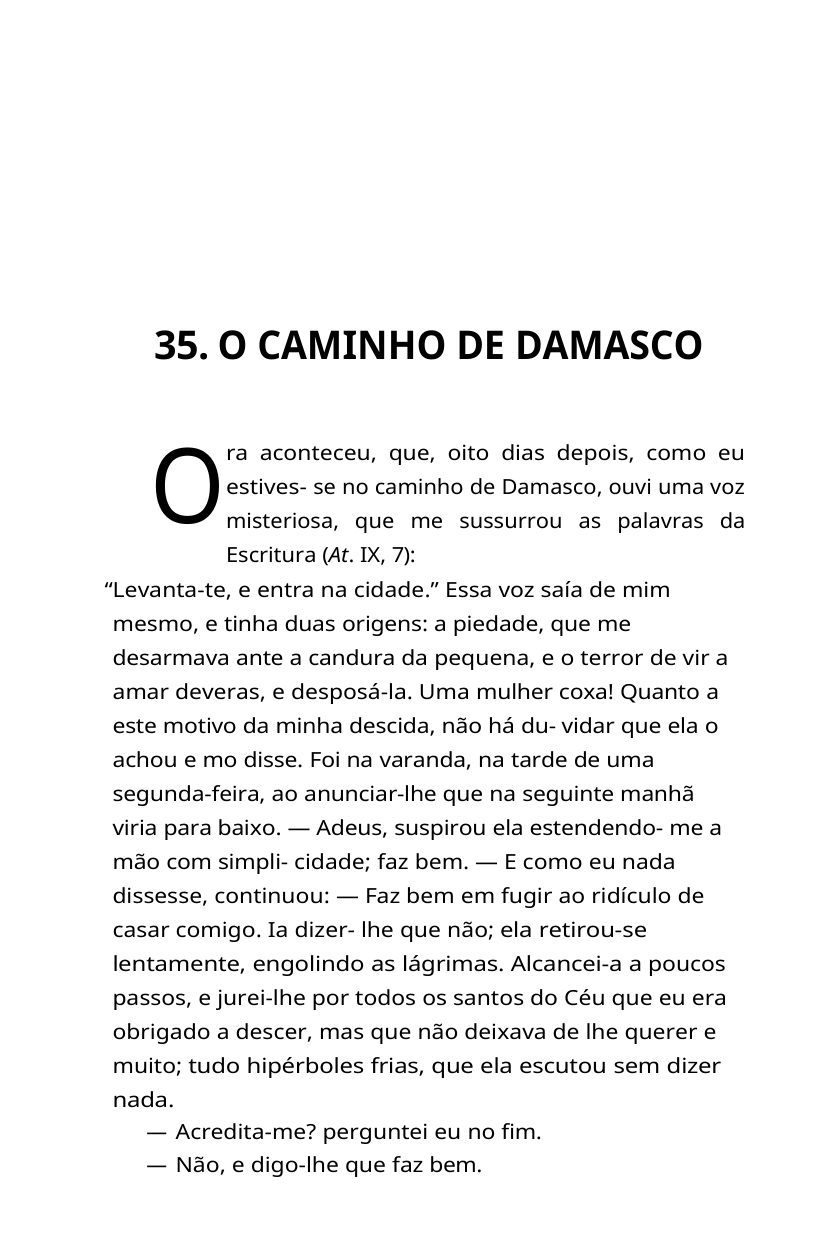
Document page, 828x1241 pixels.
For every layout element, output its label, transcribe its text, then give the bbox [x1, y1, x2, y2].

list Não, e digo-lhe que faz bem. [146, 1150, 787, 1178]
text O [150, 421, 226, 550]
text ra aconteceu, que, oito dias depois, como eu estives- se no caminho de Damasco, ouvi uma voz misteriosa, que me sussurrou as palavras da Escritura (At. IX, 7): [226, 438, 745, 569]
list Acredita-me? perguntei eu no fim. [146, 1120, 787, 1144]
text “Levanta-te, e entra na cidade.” Essa voz saía de mim mesmo, e tinha duas origens: a piedade, que me desarmava ante a candura da pequena, e o terror de vir a amar deveras, e desposá-la. Uma mulher coxa! Quanto a este motivo da minha descida, não há du- vidar que ela o achou e mo disse. Foi na varanda, na tarde de uma segunda-feira, ao anunciar-lhe que na seguinte manhã viria para baixo. — Adeus, suspirou ela estendendo- me a mão com simpli- cidade; faz bem. — E como eu nada dissesse, continuou: — Faz bem em fugir ao ridículo de casar comigo. Ia dizer- lhe que não; ela retirou-se lentamente, engolindo as lágrimas. Alcancei-a a poucos passos, e jurei-lhe por todos os santos do Céu que eu era obrigado a descer, mas que não deixava de lhe querer e muito; tudo hipérboles frias, que ela escutou sem dizer nada. [104, 575, 745, 1114]
subtitle O CAMINHO DE DAMASCO [154, 317, 787, 371]
